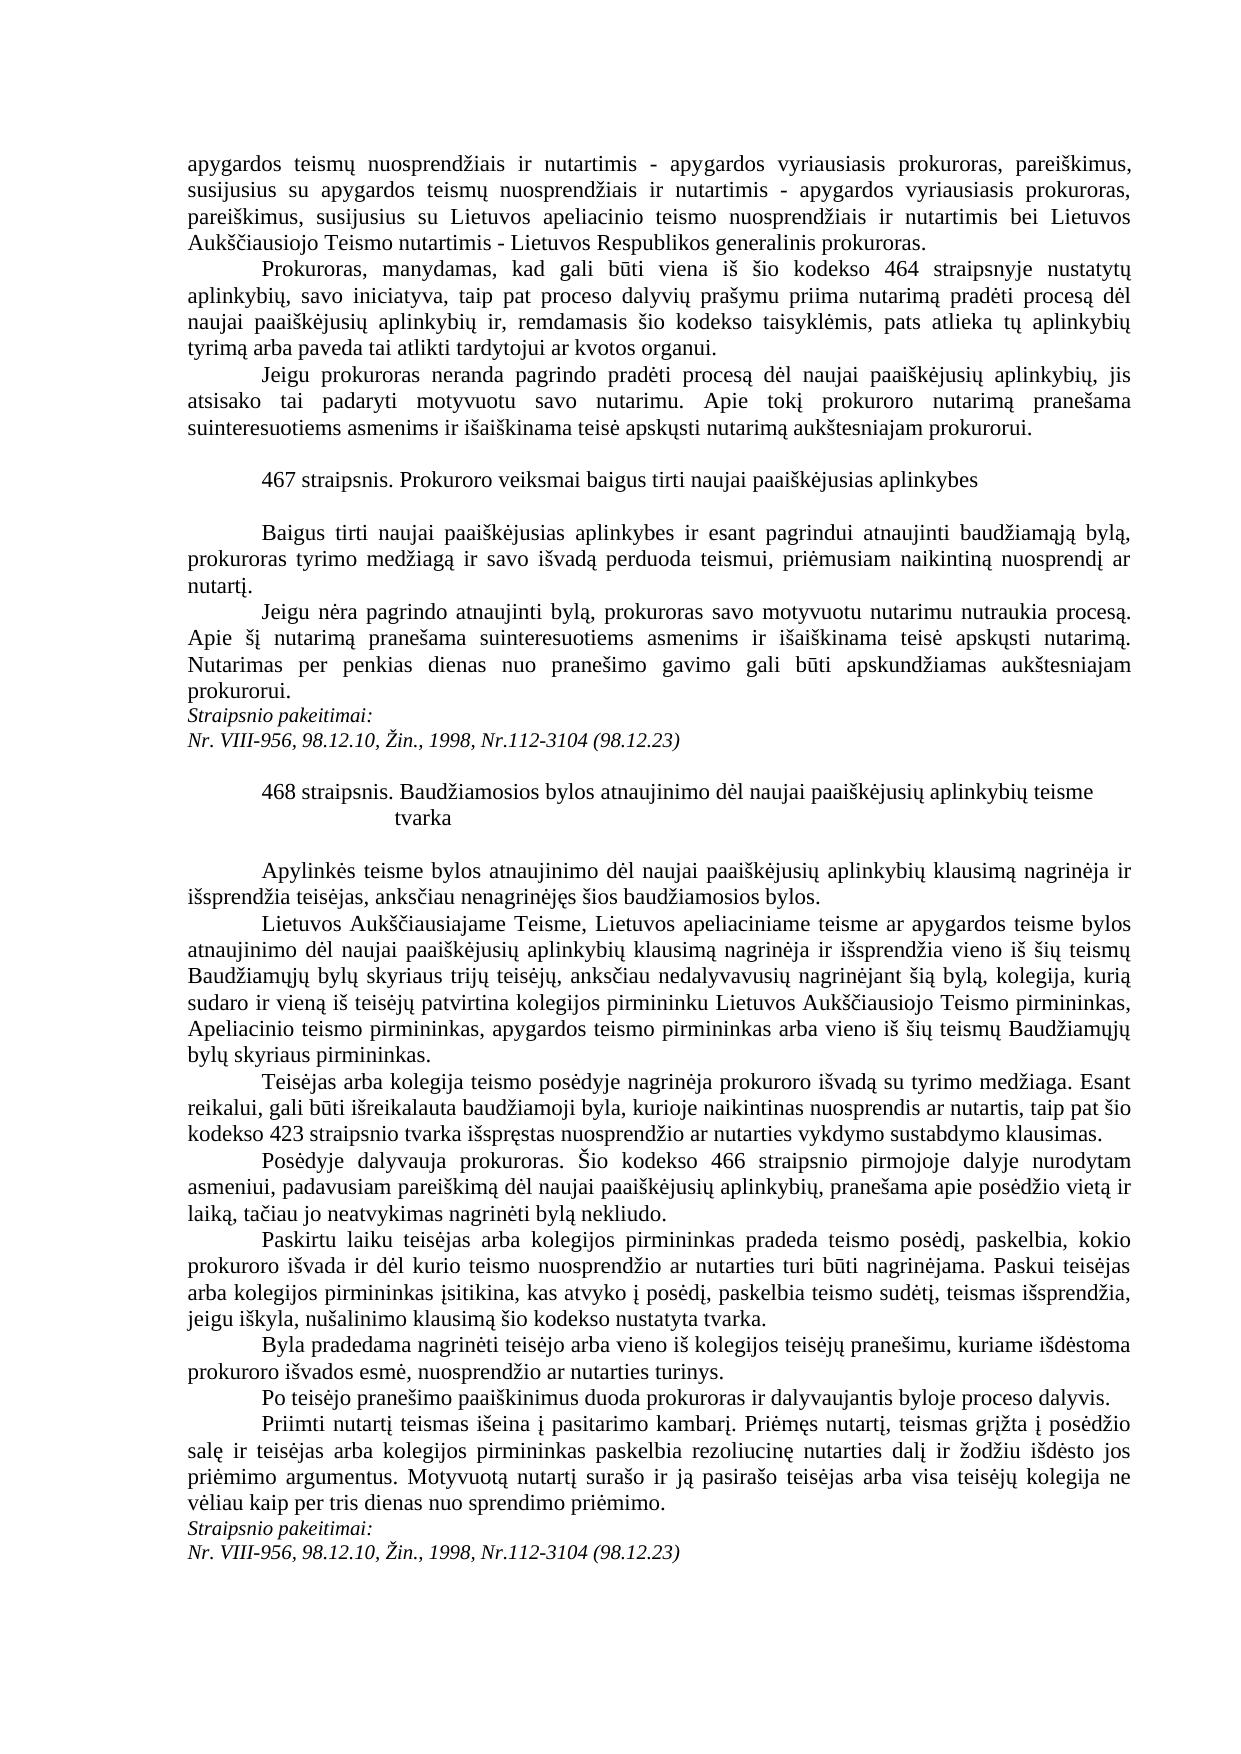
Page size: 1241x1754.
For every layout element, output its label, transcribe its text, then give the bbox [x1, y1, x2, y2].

text Po teisėjo pranešimo paaiškinimus duoda prokuroras ir dalyvaujantis byloje proceso dalyvis. [187, 1384, 1132, 1410]
text tvarka [187, 804, 1132, 831]
text Jeigu prokuroras neranda pagrindo pradėti procesą dėl naujai paaiškėjusių aplinkybių, jis atsisako tai padaryti motyvuotu savo nutarimu. Apie tokį prokuroro nutarimą pranešama suinteresuotiems asmenims ir išaiškinama teisė apskųsti nutarimą aukštesniajam prokurorui. [187, 361, 1132, 440]
text Nr. VIII-956, 98.12.10, Žin., 1998, Nr.112-3104 (98.12.23) [187, 1540, 1132, 1564]
text Lietuvos Aukščiausiajame Teisme, Lietuvos apeliaciniame teisme ar apygardos teisme bylos atnaujinimo dėl naujai paaiškėjusių aplinkybių klausimą nagrinėja ir išsprendžia vieno iš šių teismų Baudžiamųjų bylų skyriaus trijų teisėjų, anksčiau nedalyvavusių nagrinėjant šią bylą, kolegija, kurią sudaro ir vieną iš teisėjų patvirtina kolegijos pirmininku Lietuvos Aukščiausiojo Teismo pirmininkas, Apeliacinio teismo pirmininkas, apygardos teismo pirmininkas arba vieno iš šių teismų Baudžiamųjų bylų skyriaus pirmininkas. [187, 910, 1132, 1068]
text apygardos teismų nuosprendžiais ir nutartimis - apy­gardos vyriausiasis prokuroras, pareiškimus, susijusius su apygardos teismų nuosprendžiais ir nutartimis - apygardos vyriausiasis prokuroras, pareiškimus, susijusius su Lietuvos apeliacinio teismo nuosprendžiais ir nutartimis bei Lietuvos Aukščiausiojo Teismo nutartimis - Lietuvos Respublikos generalinis prokuroras. [187, 150, 1132, 255]
text Jeigu nėra pagrindo atnaujinti bylą, prokuroras savo motyvuotu nutarimu nutraukia procesą. Apie šį nutarimą pranešama suinteresuotiems asmenims ir išaiškinama teisė apskųsti nutarimą. Nutarimas per penkias dienas nuo pranešimo gavimo gali būti apskundžiamas aukštesniajam prokurorui. [187, 598, 1132, 703]
text Paskirtu laiku teisėjas arba kolegijos pirmininkas pradeda teismo posėdį, paskelbia, kokio prokuroro išvada ir dėl kurio teismo nuosprendžio ar nutarties turi būti nagrinėjama. Paskui teisėjas arba kolegijos pirmininkas įsitikina, kas atvyko į posėdį, paskelbia teismo sudėtį, teismas išsprendžia, jeigu iškyla, nušalinimo klausimą šio kodekso nustatyta tvarka. [187, 1226, 1132, 1331]
text Straipsnio pakeitimai: [187, 703, 1132, 727]
text Apylinkės teisme bylos atnaujinimo dėl naujai paaiškėjusių aplinkybių klausimą nagrinėja ir išsprendžia teisėjas, anksčiau nenagrinėjęs šios baudžiamosios bylos. [187, 857, 1132, 910]
text Byla pradedama nagrinėti teisėjo arba vieno iš kolegijos teisėjų pranešimu, kuriame išdėstoma prokuroro išvados esmė, nuosprendžio ar nutarties turinys. [187, 1331, 1132, 1384]
text Posėdyje dalyvauja prokuroras. Šio kodekso 466 straipsnio pirmojoje dalyje nurodytam asmeniui, padavusiam pareiškimą dėl naujai paaiškėjusių aplinkybių, pranešama apie posėdžio vietą ir laiką, tačiau jo neatvykimas nagrinėti bylą nekliudo. [187, 1147, 1132, 1226]
text Nr. VIII-956, 98.12.10, Žin., 1998, Nr.112-3104 (98.12.23) [187, 727, 1132, 752]
text 467 straipsnis. Prokuroro veiksmai baigus tirti naujai paaiškėjusias aplinkybes [187, 466, 1132, 493]
text 468 straipsnis. Baudžiamosios bylos atnaujinimo dėl naujai paaiškėjusių aplinkybių teisme [187, 778, 1132, 804]
text Prokuroras, manydamas, kad gali būti viena iš šio kodekso 464 straipsnyje nustatytų aplinkybių, savo iniciatyva, taip pat proceso dalyvių prašymu priima nutarimą pradėti procesą dėl naujai paaiškėjusių aplinkybių ir, remdamasis šio kodekso taisyklėmis, pats atlieka tų aplinkybių tyrimą arba paveda tai atlikti tardytojui ar kvotos organui. [187, 255, 1132, 361]
text Priimti nutartį teismas išeina į pasitarimo kambarį. Priėmęs nutartį, teismas grįžta į posėdžio salę ir teisėjas arba kolegijos pirmininkas paskelbia rezoliucinę nutarties dalį ir žodžiu išdėsto jos priėmimo argumentus. Motyvuotą nutartį surašo ir ją pasirašo teisėjas arba visa teisėjų kolegija ne vėliau kaip per tris dienas nuo sprendimo priėmimo. [187, 1410, 1132, 1516]
text Straipsnio pakeitimai: [187, 1516, 1132, 1540]
text Teisėjas arba kolegija teismo posėdyje nagrinėja prokuroro išvadą su tyrimo medžiaga. Esant reikalui, gali būti išreikalauta baudžiamoji byla, kurioje naikintinas nuosprendis ar nutartis, taip pat šio kodekso 423 straipsnio tvarka išspręstas nuosprendžio ar nutarties vykdymo sustabdymo klausimas. [187, 1068, 1132, 1147]
text Baigus tirti naujai paaiškėjusias aplinkybes ir esant pagrindui atnaujinti baudžiamąją bylą, prokuroras tyrimo medžiagą ir savo išvadą perduoda teismui, priėmusiam naikintiną nuosprendį ar nutartį. [187, 519, 1132, 598]
